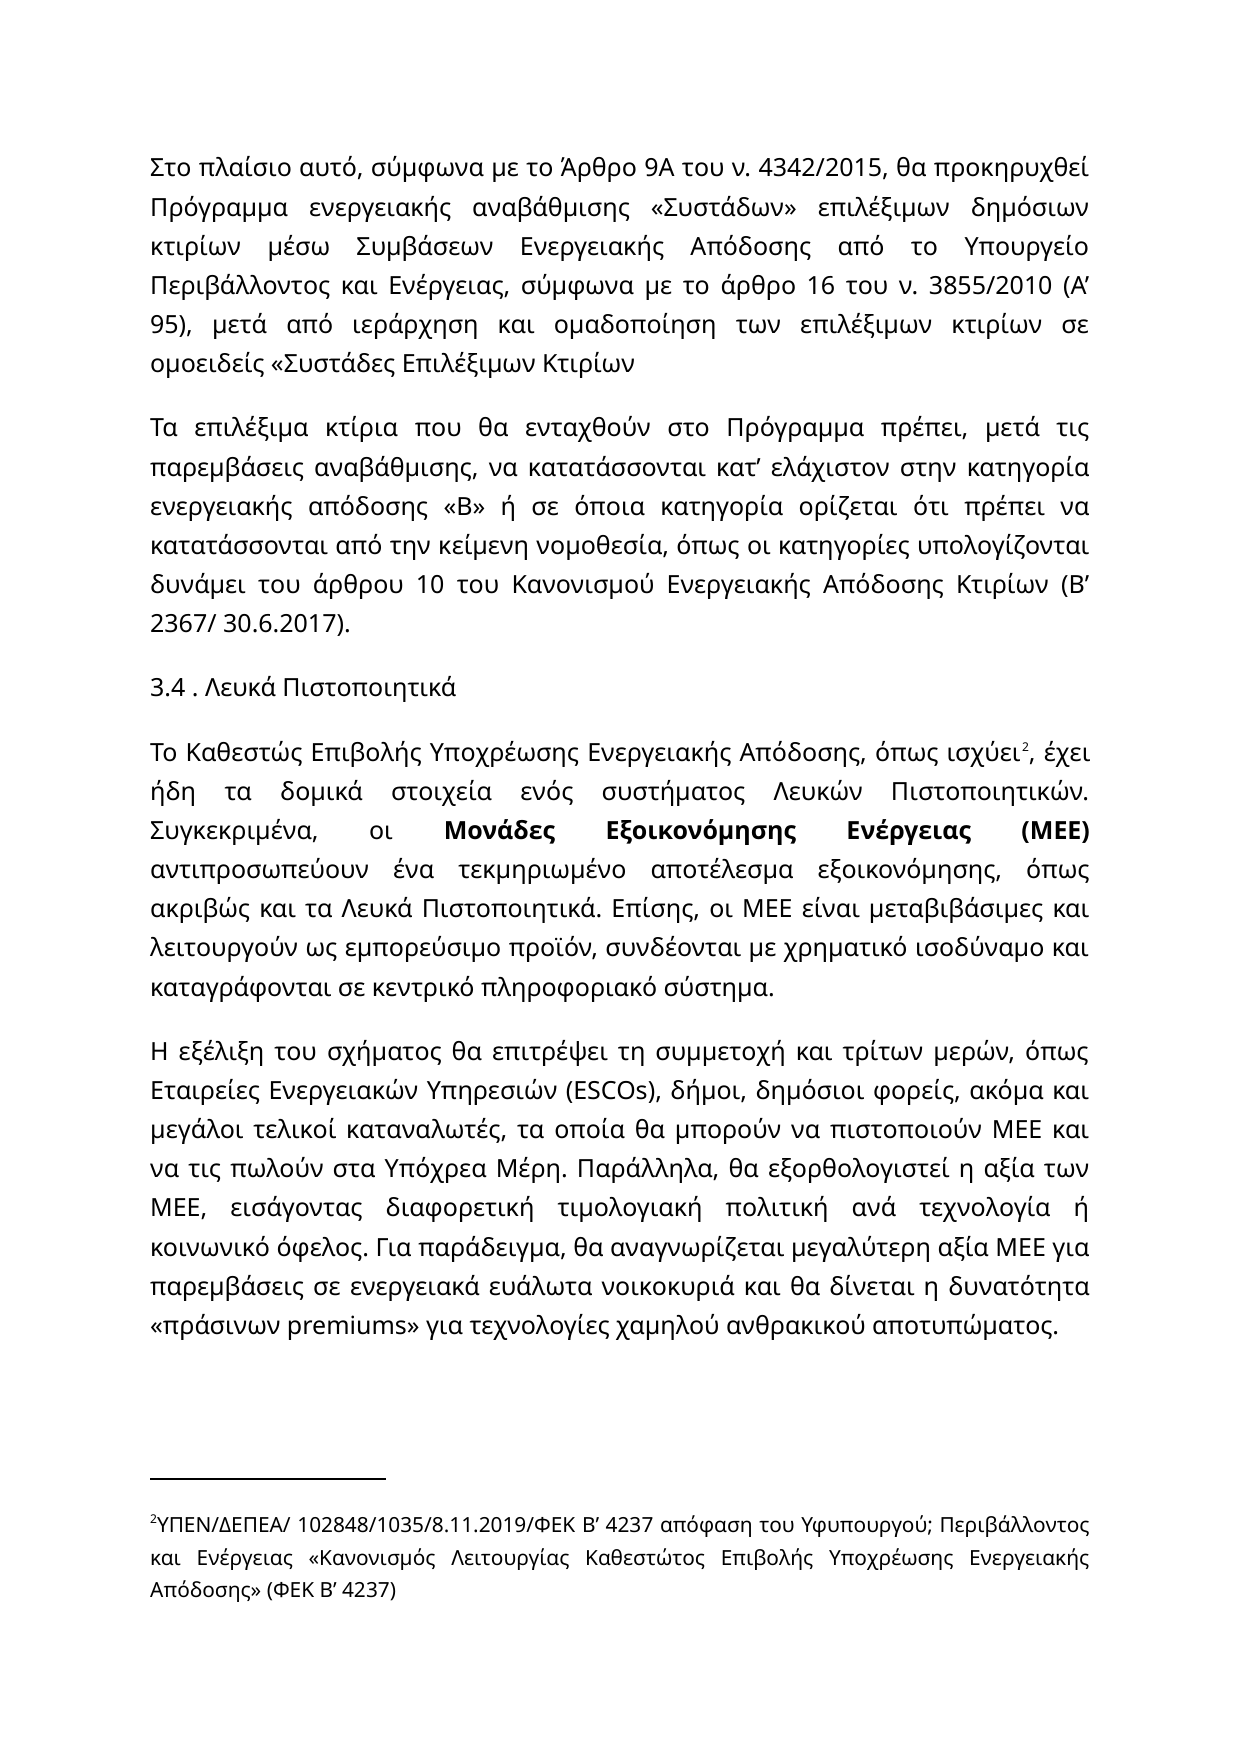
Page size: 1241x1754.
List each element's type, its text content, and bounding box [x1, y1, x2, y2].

text 3.4 . Λευκά Πιστοποιητικά [150, 670, 1090, 704]
text ΥΠΕΝ/ΔΕΠΕΑ/ 102848/1035/8.11.2019/ΦΕΚ Β’ 4237 απόφαση του Υφυπουργού; Περιβάλλοντος και Ενέργειας «Κανονισμός Λειτουργίας Καθεστώτος Επιβολής Υποχρέωσης Ενεργειακής Απόδοσης» (ΦΕΚ Β’ 4237) [150, 1510, 1090, 1604]
text Τα επιλέξιμα κτίρια που θα ενταχθούν στο Πρόγραμμα πρέπει, μετά τις παρεμβάσεις αναβάθμισης, να κατατάσσονται κατ’ ελάχιστον στην κατηγορία ενεργειακής απόδοσης «Β» ή σε όποια κατηγορία ορίζεται ότι πρέπει να κατατάσσονται από την κείμενη νομοθεσία, όπως οι κατηγορίες υπολογίζονται δυνάμει του άρθρου 10 του Κανονισμού Ενεργειακής Απόδοσης Κτιρίων (Β’ 2367/ 30.6.2017). [150, 410, 1090, 640]
text Η εξέλιξη του σχήματος θα επιτρέψει τη συμμετοχή και τρίτων μερών, όπως Εταιρείες Ενεργειακών Υπηρεσιών (ESCOs), δήμοι, δημόσιοι φορείς, ακόμα και μεγάλοι τελικοί καταναλωτές, τα οποία θα μπορούν να πιστοποιούν ΜΕΕ και να τις πωλούν στα Υπόχρεα Μέρη. Παράλληλα, θα εξορθολογιστεί η αξία των ΜΕΕ, εισάγοντας διαφορετική τιμολογιακή πολιτική ανά τεχνολογία ή κοινωνικό όφελος. Για παράδειγμα, θα αναγνωρίζεται μεγαλύτερη αξία ΜΕΕ για παρεμβάσεις σε ενεργειακά ευάλωτα νοικοκυριά και θα δίνεται η δυνατότητα «πράσινων premiums» για τεχνολογίες χαμηλού ανθρακικού αποτυπώματος. [150, 1033, 1090, 1342]
text Στο πλαίσιο αυτό, σύμφωνα με το Άρθρο 9Α του ν. 4342/2015, θα προκηρυχθεί Πρόγραμμα ενεργειακής αναβάθμισης «Συστάδων» επιλέξιμων δημόσιων κτιρίων μέσω Συμβάσεων Ενεργειακής Απόδοσης από το Υπουργείο Περιβάλλοντος και Ενέργειας, σύμφωνα με το άρθρο 16 του ν. 3855/2010 (Α’ 95), μετά από ιεράρχηση και ομαδοποίηση των επιλέξιμων κτιρίων σε ομοειδείς «Συστάδες Επιλέξιμων Κτιρίων [150, 150, 1090, 380]
text Το Καθεστώς Επιβολής Υποχρέωσης Ενεργειακής Απόδοσης, όπως ισχύει, έχει ήδη τα δομικά στοιχεία ενός συστήματος Λευκών Πιστοποιητικών. Συγκεκριμένα, οι Μονάδες Εξοικονόμησης Ενέργειας (ΜΕΕ) αντιπροσωπεύουν ένα τεκμηριωμένο αποτέλεσμα εξοικονόμησης, όπως ακριβώς και τα Λευκά Πιστοποιητικά. Επίσης, οι ΜΕΕ είναι μεταβιβάσιμες και λειτουργούν ως εμπορεύσιμο προϊόν, συνδέονται με χρηματικό ισοδύναμο και καταγράφονται σε κεντρικό πληροφοριακό σύστημα. [150, 734, 1090, 1003]
